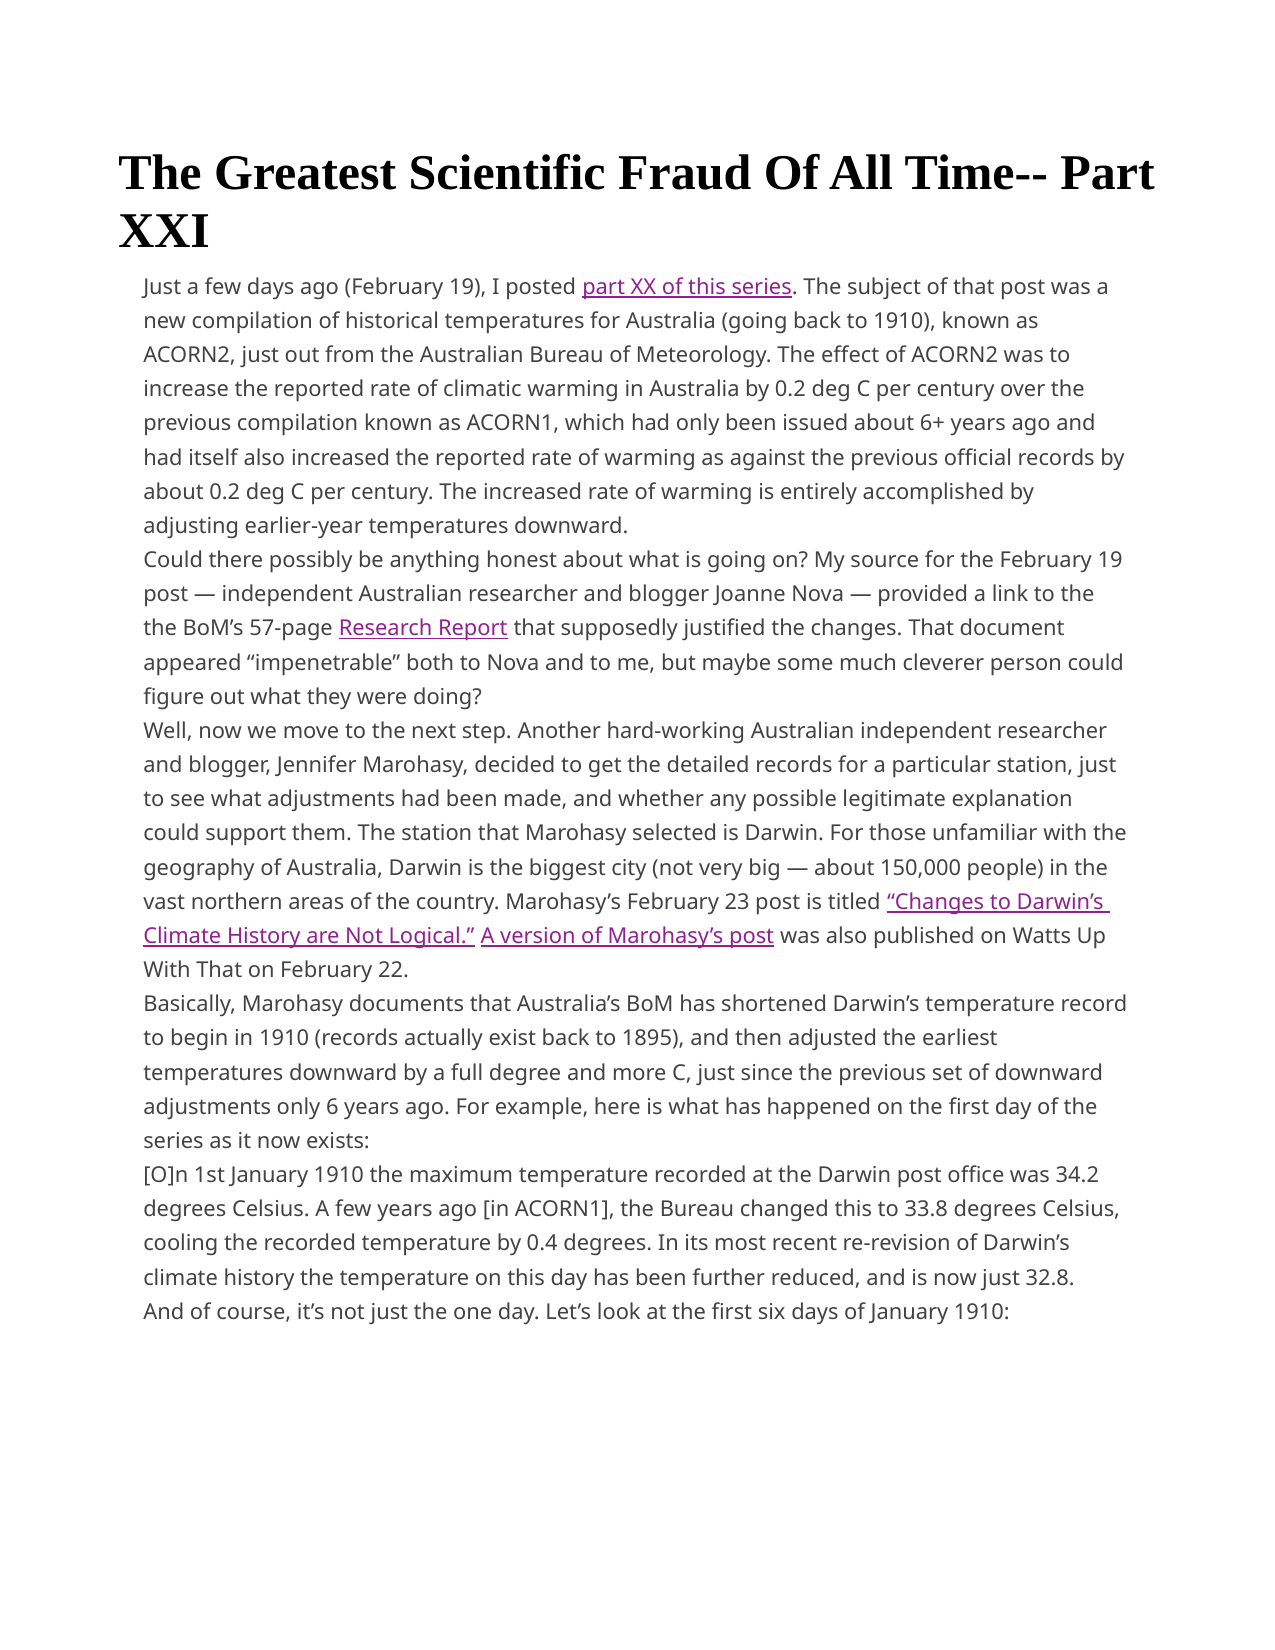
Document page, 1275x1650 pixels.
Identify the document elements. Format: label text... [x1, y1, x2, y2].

text Just a few days ago (February 19), I posted part XX of this series. The subject of that post was a new compilation of historical temperatures for Australia (going back to 1910), known as ACORN2, just out from the Australian Bureau of Meteorology. The effect of ACORN2 was to increase the reported rate of climatic warming in Australia by 0.2 deg C per century over the previous compilation known as ACORN1, which had only been issued about 6+ years ago and had itself also increased the reported rate of warming as against the previous official records by about 0.2 deg C per century. The increased rate of warming is entirely accomplished by adjusting earlier-year temperatures downward. [143, 271, 1132, 539]
text Basically, Marohasy documents that Australia’s BoM has shortened Darwin’s temperature record to begin in 1910 (records actually exist back to 1895), and then adjusted the earliest temperatures downward by a full degree and more C, just since the previous set of downward adjustments only 6 years ago. For example, here is what has happened on the first day of the series as it now exists: [143, 988, 1132, 1154]
subtitle The Greatest Scientific Fraud Of All Time-- Part XXI [118, 143, 1157, 258]
text [O]n 1st January 1910 the maximum temperature recorded at the Darwin post office was 34.2 degrees Celsius. A few years ago [in ACORN1], the Bureau changed this to 33.8 degrees Celsius, cooling the recorded temperature by 0.4 degrees. In its most recent re-revision of Darwin’s climate history the temperature on this day has been further reduced, and is now just 32.8. [143, 1159, 1132, 1291]
text Well, now we move to the next step. Another hard-working Australian independent researcher and blogger, Jennifer Marohasy, decided to get the detailed records for a particular station, just to see what adjustments had been made, and whether any possible legitimate explanation could support them. The station that Marohasy selected is Darwin. For those unfamiliar with the geography of Australia, Darwin is the biggest city (not very big — about 150,000 people) in the vast northern areas of the country. Marohasy’s February 23 post is titled “Changes to Darwin’s Climate History are Not Logical.” A version of Marohasy’s post was also published on Watts Up With That on February 22. [143, 715, 1132, 984]
text And of course, it’s not just the one day. Let’s look at the first six days of January 1910: [143, 1296, 1132, 1325]
text Could there possibly be anything honest about what is going on? My source for the February 19 post — independent Australian researcher and blogger Joanne Nova — provided a link to the the BoM’s 57-page Research Report that supposedly justified the changes. That document appeared “impenetrable” both to Nova and to me, but maybe some much cleverer person could figure out what they were doing? [143, 544, 1132, 710]
